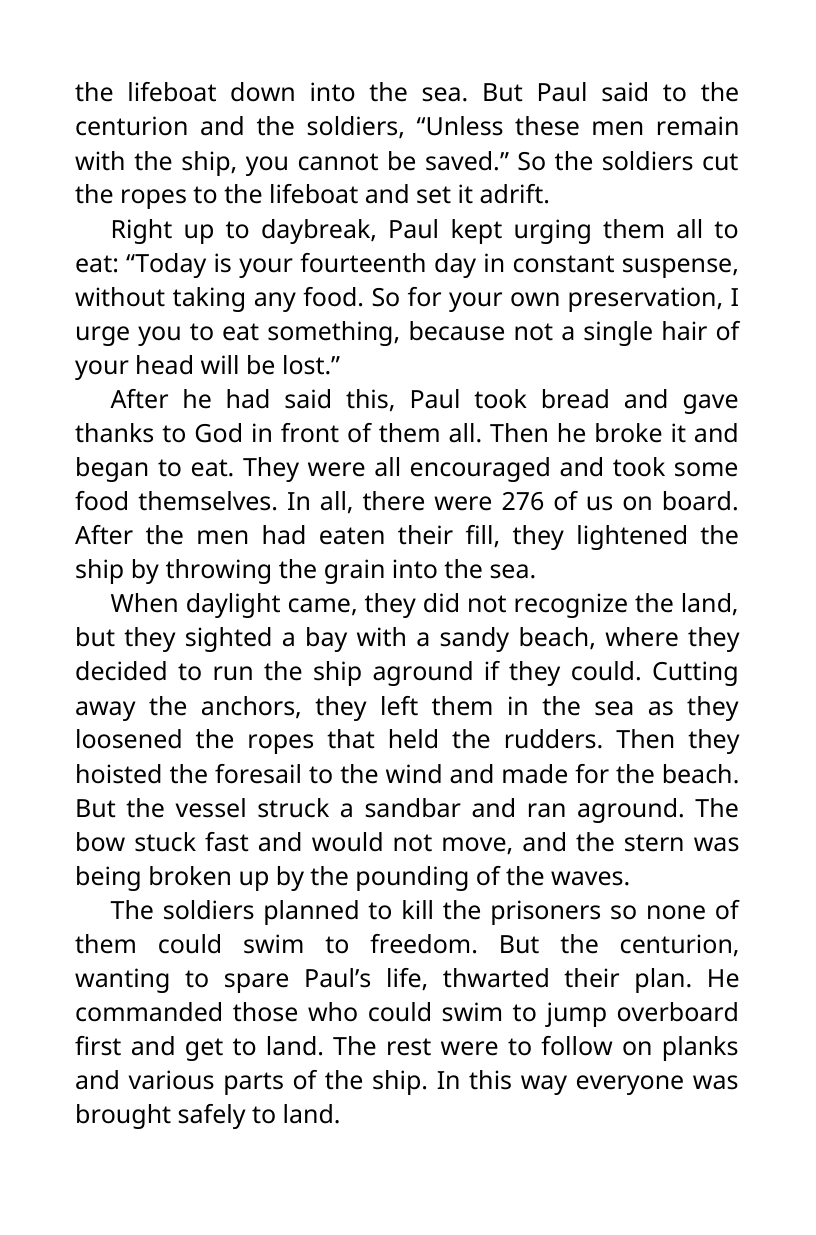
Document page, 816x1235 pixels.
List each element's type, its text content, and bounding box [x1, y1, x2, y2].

text Right up to daybreak, Paul kept urging them all to eat: “Today is your fourteenth day in constant suspense, without taking any food. So for your own preservation, I urge you to eat something, because not a single hair of your head will be lost.” [75, 211, 740, 382]
text The soldiers planned to kill the prisoners so none of them could swim to freedom. But the centurion, wanting to spare Paul’s life, thwarted their plan. He commanded those who could swim to jump overboard first and get to land. The rest were to follow on planks and various parts of the ship. In this way everyone was brought safely to land. [75, 892, 740, 1131]
text When daylight came, they did not recognize the land, but they sighted a bay with a sandy beach, where they decided to run the ship aground if they could. Cutting away the anchors, they left them in the sea as they loosened the ropes that held the rudders. Then they hoisted the foresail to the wind and made for the beach. But the vessel struck a sandbar and ran aground. The bow stuck fast and would not move, and the stern was being broken up by the pounding of the waves. [75, 586, 740, 892]
text After he had said this, Paul took bread and gave thanks to God in front of them all. Then he broke it and began to eat. They were all encouraged and took some food themselves. In all, there were 276 of us on board. After the men had eaten their fill, they lightened the ship by throwing the grain into the sea. [75, 382, 740, 586]
text the lifeboat down into the sea. But Paul said to the centurion and the soldiers, “Unless these men remain with the ship, you cannot be saved.” So the soldiers cut the ropes to the lifeboat and set it adrift. [75, 75, 740, 211]
